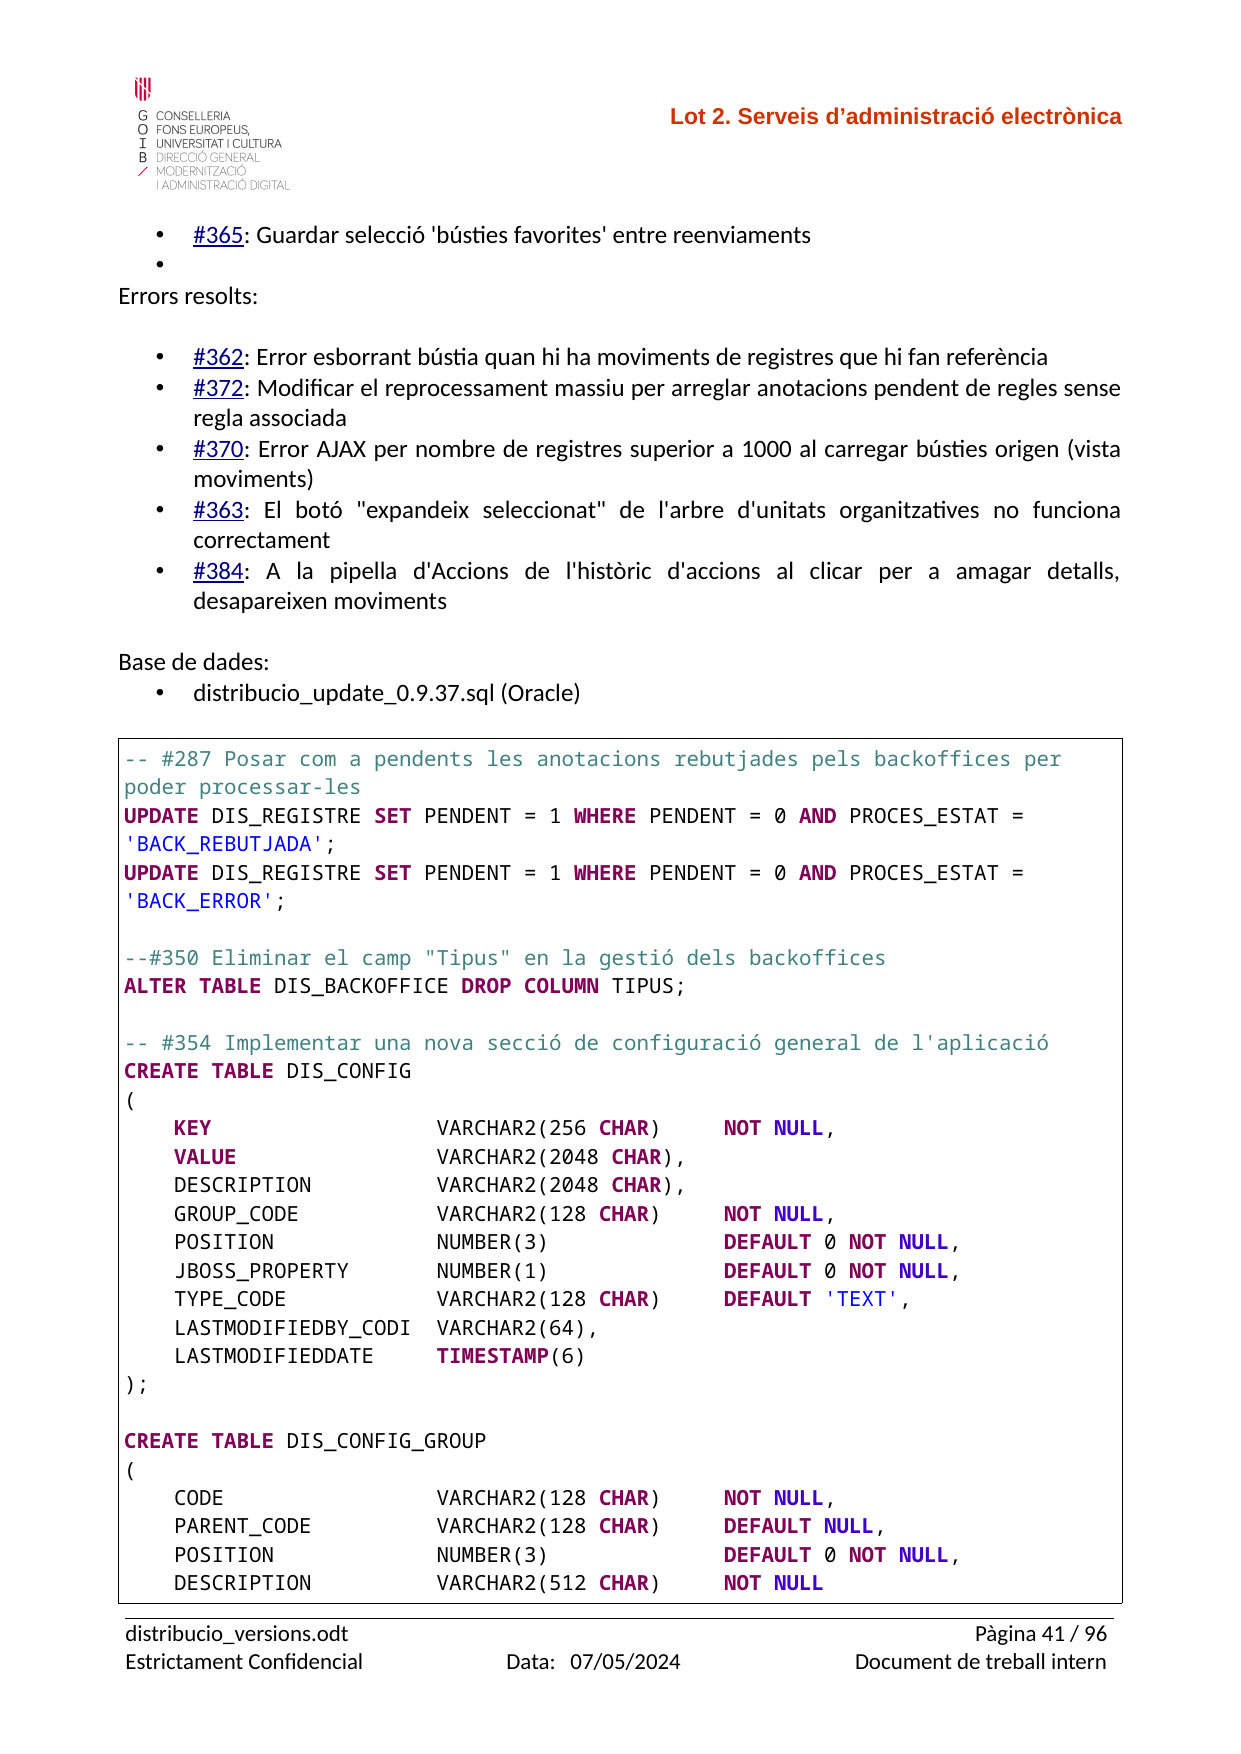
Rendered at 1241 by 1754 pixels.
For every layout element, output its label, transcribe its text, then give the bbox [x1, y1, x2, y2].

list #365: Guardar selecció 'bústies favorites' entre reenviaments [156, 219, 1122, 250]
list #384: A la pipella d'Accions de l'històric d'accions al clicar per a amagar detalls, desapareixen moviments [156, 555, 1122, 616]
text Errors resolts: [118, 280, 1122, 311]
list #370: Error AJAX per nombre de registres superior a 1000 al carregar bústies origen (vista moviments) [156, 433, 1122, 494]
picture [126, 70, 299, 197]
table_header -- #287 Posar com a pendents les anotacions rebutjades pels backoffices per poder processar-les UPDATE DIS_REGISTRE SET PENDENT = 1 WHERE PENDENT = 0 AND PROCES_ESTAT = 'BACK_REBUTJADA'; UPDATE DIS_REGISTRE SET PENDENT = 1 WHERE PENDENT = 0 AND PROCES_ESTAT = 'BACK_ERROR'; --#350 Eliminar el camp "Tipus" en la gestió dels backoffices ALTER TABLE DIS_BACKOFFICE DROP COLUMN TIPUS; -- #354 Implementar una nova secció de configuració general de l'aplicació CREATE TABLE DIS_CONFIG ( KEY VARCHAR2(256 CHAR) NOT NULL, VALUE VARCHAR2(2048 CHAR), DESCRIPTION VARCHAR2(2048 CHAR), GROUP_CODE VARCHAR2(128 CHAR) NOT NULL, POSITION NUMBER(3) DEFAULT 0 NOT NULL, JBOSS_PROPERTY NUMBER(1) DEFAULT 0 NOT NULL, TYPE_CODE VARCHAR2(128 CHAR) DEFAULT 'TEXT', LASTMODIFIEDBY_CODI VARCHAR2(64), LASTMODIFIEDDATE TIMESTAMP(6) ); CREATE TABLE DIS_CONFIG_GROUP ( CODE VARCHAR2(128 CHAR) NOT NULL, PARENT_CODE VARCHAR2(128 CHAR) DEFAULT NULL, POSITION NUMBER(3) DEFAULT 0 NOT NULL, DESCRIPTION VARCHAR2(512 CHAR) NOT NULL [119, 739, 1122, 1603]
list distribucio_update_0.9.37.sql (Oracle) [156, 677, 1122, 707]
text Base de dades: [118, 646, 1122, 677]
list #372: Modificar el reprocessament massiu per arreglar anotacions pendent de regles sense regla associada [156, 372, 1122, 433]
list #363: El botó "expandeix seleccionat" de l'arbre d'unitats organitzatives no funciona correctament [156, 494, 1122, 555]
list #362: Error esborrant bústia quan hi ha moviments de registres que hi fan referència [156, 341, 1122, 372]
